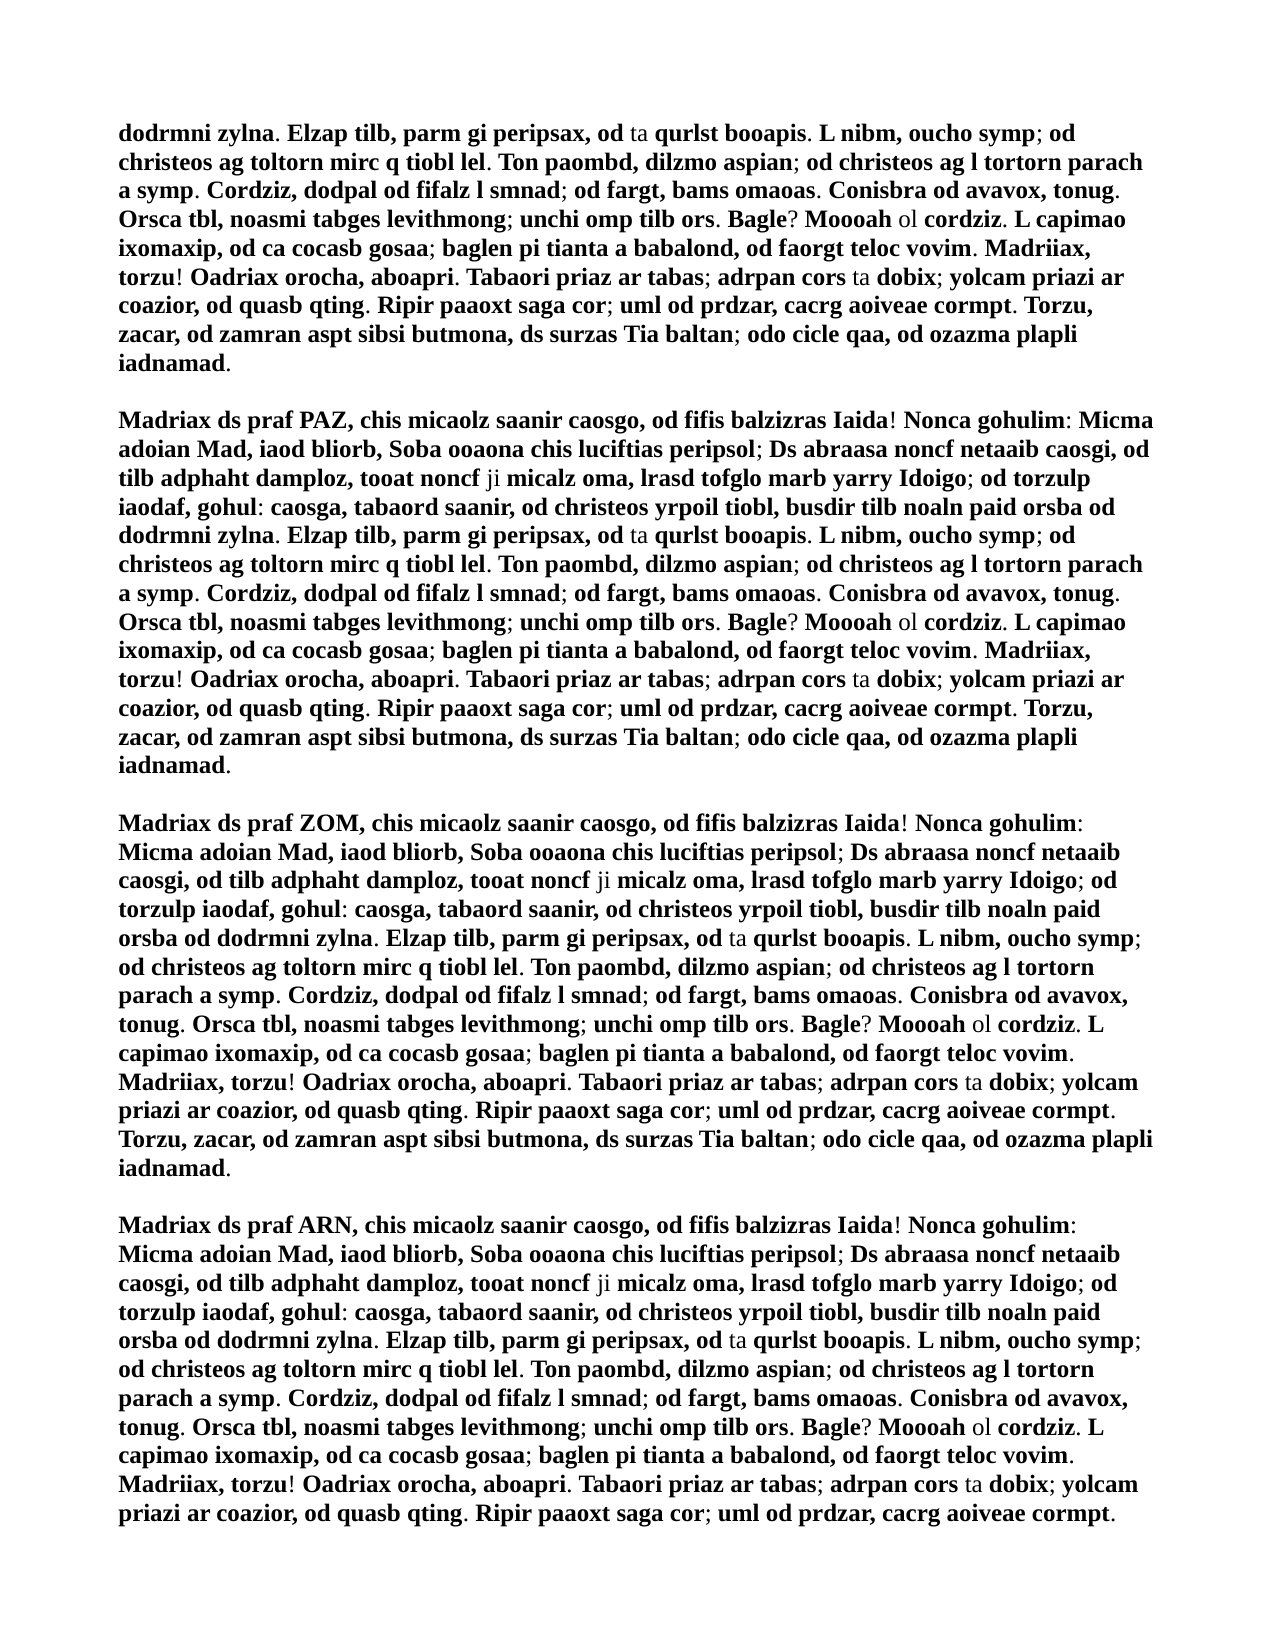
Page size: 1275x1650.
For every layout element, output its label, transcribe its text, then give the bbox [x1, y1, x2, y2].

text Madriax ds praf PAZ, chis micaolz saanir caosgo, od fifis balzizras Iaida! Nonca gohulim: Micma adoian Mad, iaod bliorb, Soba ooaona chis luciftias peripsol; Ds abraasa noncf netaaib caosgi, od tilb adphaht damploz, tooat noncf ji micalz oma, lrasd tofglo marb yarry Idoigo; od torzulp iaodaf, gohul: caosga, tabaord saanir, od christeos yrpoil tiobl, busdir tilb noaln paid orsba od dodrmni zylna. Elzap tilb, parm gi peripsax, od ta qurlst booapis. L nibm, oucho symp; od christeos ag toltorn mirc q tiobl lel. Ton paombd, dilzmo aspian; od christeos ag l tortorn parach a symp. Cordziz, dodpal od fifalz l smnad; od fargt, bams omaoas. Conisbra od avavox, tonug. Orsca tbl, noasmi tabges levithmong; unchi omp tilb ors. Bagle? Moooah ol cordziz. L capimao ixomaxip, od ca cocasb gosaa; baglen pi tianta a babalond, od faorgt teloc vovim. Madriiax, torzu! Oadriax orocha, aboapri. Tabaori priaz ar tabas; adrpan cors ta dobix; yolcam priazi ar coazior, od quasb qting. Ripir paaoxt saga cor; uml od prdzar, cacrg aoiveae cormpt. Torzu, zacar, od zamran aspt sibsi butmona, ds surzas Tia baltan; odo cicle qaa, od ozazma plapli iadnamad. [118, 406, 1157, 779]
text Madriax ds praf ZOM, chis micaolz saanir caosgo, od fifis balzizras Iaida! Nonca gohulim: Micma adoian Mad, iaod bliorb, Soba ooaona chis luciftias peripsol; Ds abraasa noncf netaaib caosgi, od tilb adphaht damploz, tooat noncf ji micalz oma, lrasd tofglo marb yarry Idoigo; od torzulp iaodaf, gohul: caosga, tabaord saanir, od christeos yrpoil tiobl, busdir tilb noaln paid orsba od dodrmni zylna. Elzap tilb, parm gi peripsax, od ta qurlst booapis. L nibm, oucho symp; od christeos ag toltorn mirc q tiobl lel. Ton paombd, dilzmo aspian; od christeos ag l tortorn parach a symp. Cordziz, dodpal od fifalz l smnad; od fargt, bams omaoas. Conisbra od avavox, tonug. Orsca tbl, noasmi tabges levithmong; unchi omp tilb ors. Bagle? Moooah ol cordziz. L capimao ixomaxip, od ca cocasb gosaa; baglen pi tianta a babalond, od faorgt teloc vovim. Madriiax, torzu! Oadriax orocha, aboapri. Tabaori priaz ar tabas; adrpan cors ta dobix; yolcam priazi ar coazior, od quasb qting. Ripir paaoxt saga cor; uml od prdzar, cacrg aoiveae cormpt. Torzu, zacar, od zamran aspt sibsi butmona, ds surzas Tia baltan; odo cicle qaa, od ozazma plapli iadnamad. [118, 808, 1157, 1182]
text dodrmni zylna. Elzap tilb, parm gi peripsax, od ta qurlst booapis. L nibm, oucho symp; od christeos ag toltorn mirc q tiobl lel. Ton paombd, dilzmo aspian; od christeos ag l tortorn parach a symp. Cordziz, dodpal od fifalz l smnad; od fargt, bams omaoas. Conisbra od avavox, tonug. Orsca tbl, noasmi tabges levithmong; unchi omp tilb ors. Bagle? Moooah ol cordziz. L capimao ixomaxip, od ca cocasb gosaa; baglen pi tianta a babalond, od faorgt teloc vovim. Madriiax, torzu! Oadriax orocha, aboapri. Tabaori priaz ar tabas; adrpan cors ta dobix; yolcam priazi ar coazior, od quasb qting. Ripir paaoxt saga cor; uml od prdzar, cacrg aoiveae cormpt. Torzu, zacar, od zamran aspt sibsi butmona, ds surzas Tia baltan; odo cicle qaa, od ozazma plapli iadnamad. [118, 118, 1157, 377]
text Madriax ds praf ARN, chis micaolz saanir caosgo, od fifis balzizras Iaida! Nonca gohulim: Micma adoian Mad, iaod bliorb, Soba ooaona chis luciftias peripsol; Ds abraasa noncf netaaib caosgi, od tilb adphaht damploz, tooat noncf ji micalz oma, lrasd tofglo marb yarry Idoigo; od torzulp iaodaf, gohul: caosga, tabaord saanir, od christeos yrpoil tiobl, busdir tilb noaln paid orsba od dodrmni zylna. Elzap tilb, parm gi peripsax, od ta qurlst booapis. L nibm, oucho symp; od christeos ag toltorn mirc q tiobl lel. Ton paombd, dilzmo aspian; od christeos ag l tortorn parach a symp. Cordziz, dodpal od fifalz l smnad; od fargt, bams omaoas. Conisbra od avavox, tonug. Orsca tbl, noasmi tabges levithmong; unchi omp tilb ors. Bagle? Moooah ol cordziz. L capimao ixomaxip, od ca cocasb gosaa; baglen pi tianta a babalond, od faorgt teloc vovim. Madriiax, torzu! Oadriax orocha, aboapri. Tabaori priaz ar tabas; adrpan cors ta dobix; yolcam priazi ar coazior, od quasb qting. Ripir paaoxt saga cor; uml od prdzar, cacrg aoiveae cormpt. [118, 1211, 1157, 1527]
